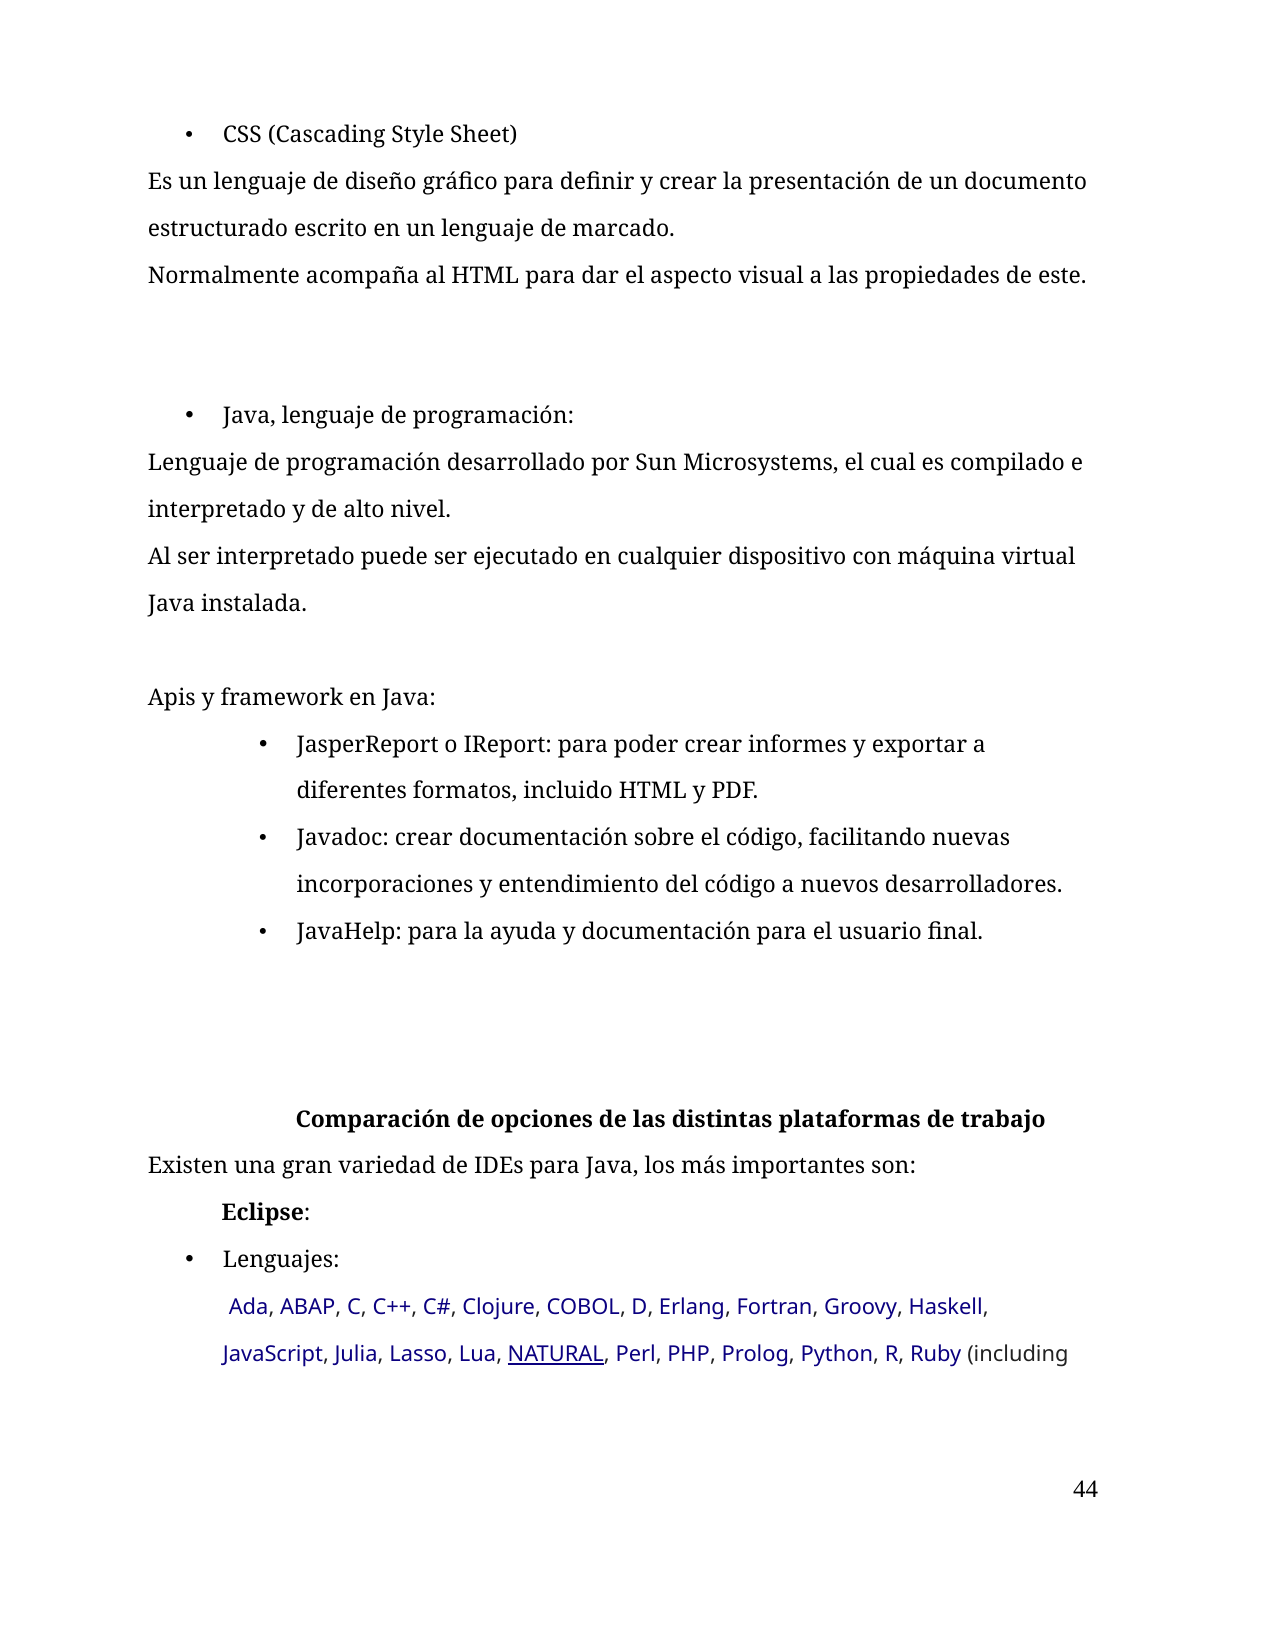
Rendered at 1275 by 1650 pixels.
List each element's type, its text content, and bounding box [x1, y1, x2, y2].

list Lenguajes: [185, 1243, 1098, 1274]
list Java, lenguaje de programación: [185, 399, 1098, 431]
list Javadoc: crear documentación sobre el código, facilitando nuevas incorporaciones y entendimiento del código a nuevos desarrolladores. [259, 821, 1098, 899]
list Ada, ABAP, C, C++, C#, Clojure, COBOL, D, Erlang, Fortran, Groovy, Haskell, JavaScript, Julia, Lasso, Lua, NATURAL, Perl, PHP, Prolog, Python, R, Ruby (including [185, 1290, 1098, 1368]
list JasperReport o IReport: para poder crear informes y exportar a diferentes formatos, incluido HTML y PDF. [259, 727, 1098, 806]
text Al ser interpretado puede ser ejecutado en cualquier dispositivo con máquina virtual Java instalada. [148, 540, 1098, 618]
text Eclipse: [148, 1196, 1098, 1227]
text Normalmente acompaña al HTML para dar el aspecto visual a las propiedades de este. [148, 259, 1098, 290]
text Lenguaje de programación desarrollado por Sun Microsystems, el cual es compilado e interpretado y de alto nivel. [148, 446, 1098, 524]
text Comparación de opciones de las distintas plataformas de trabajo [148, 1102, 1098, 1134]
text Existen una gran variedad de IDEs para Java, los más importantes son: [148, 1149, 1098, 1181]
list CSS (Cascading Style Sheet) [185, 118, 1098, 149]
text Es un lenguaje de diseño gráfico para definir y crear la presentación de un documento estructurado escrito en un lenguaje de marcado. [148, 165, 1098, 243]
text Apis y framework en Java: [148, 681, 1098, 712]
list JavaHelp: para la ayuda y documentación para el usuario final. [259, 915, 1098, 946]
